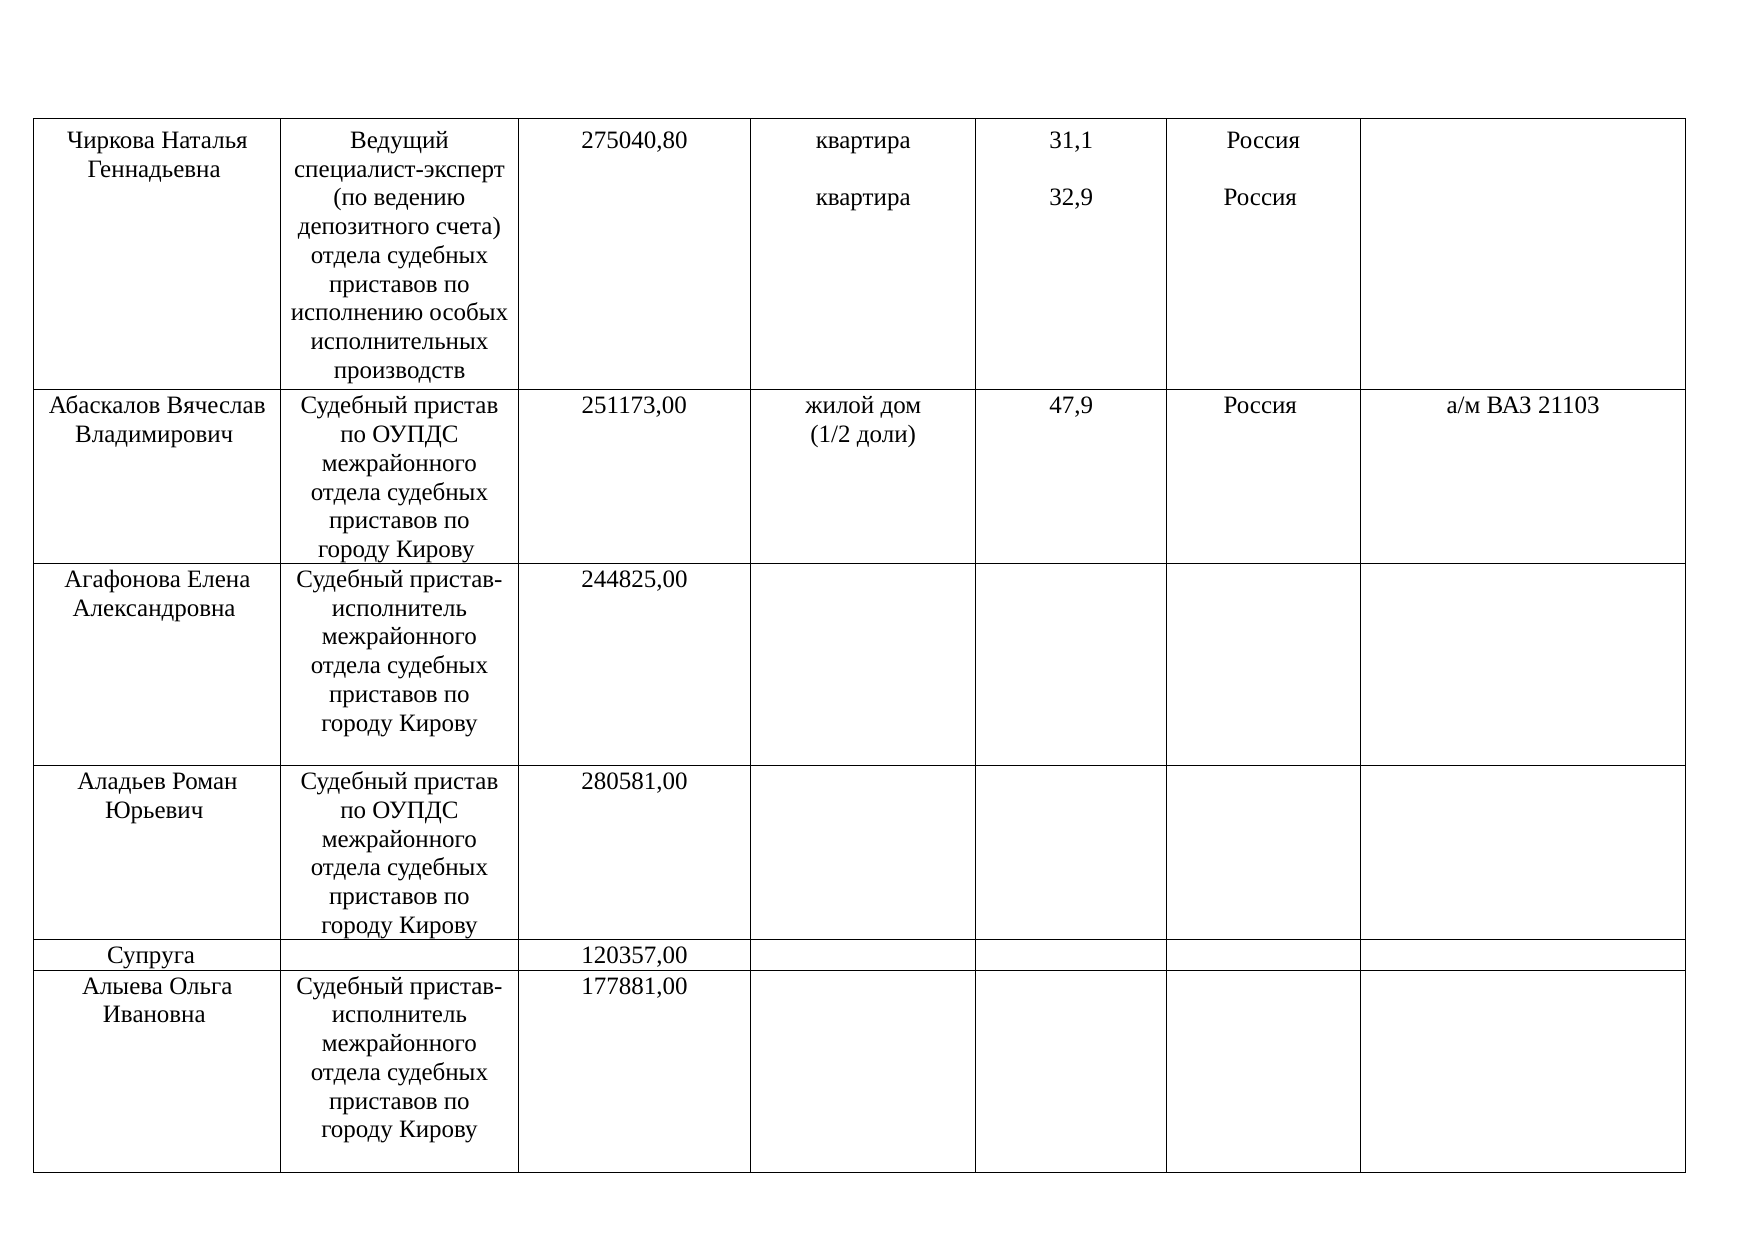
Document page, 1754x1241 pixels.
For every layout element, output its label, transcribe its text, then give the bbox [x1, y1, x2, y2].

table_cell 244825,00 [519, 564, 750, 765]
table_cell [976, 971, 1166, 1172]
table_cell квартира квартира [751, 119, 975, 389]
table_cell [281, 940, 518, 970]
table_cell [1361, 971, 1685, 1172]
table_cell Россия Россия [1167, 119, 1360, 389]
table_cell [29, 939, 33, 970]
table_cell [1167, 971, 1360, 1172]
table_cell Аладьев Роман Юрьевич [34, 766, 280, 939]
table_cell Судебный пристав по ОУПДС межрайонного отдела судебных приставов по городу Кирову [281, 766, 518, 939]
table_cell 177881,00 [519, 971, 750, 1172]
table_cell жилой дом (1/2 доли) [751, 390, 975, 563]
table_cell [29, 118, 33, 389]
table_cell [29, 765, 33, 939]
table_cell Судебный пристав по ОУПДС межрайонного отдела судебных приставов по городу Кирову [281, 390, 518, 563]
table_cell [976, 766, 1166, 939]
table_cell [1361, 766, 1685, 939]
table_cell [1167, 766, 1360, 939]
table_cell 251173,00 [519, 390, 750, 563]
table_cell Россия [1167, 390, 1360, 563]
table_cell [1361, 940, 1685, 970]
table_cell [976, 564, 1166, 765]
table_cell Чиркова Наталья Геннадьевна [34, 119, 280, 389]
table_cell Алыева Ольга Ивановна [34, 971, 280, 1172]
table_cell Ведущий специалист-эксперт (по ведению депозитного счета) отдела судебных приставов по исполнению особых исполнительных производств [281, 119, 518, 389]
table_cell [751, 564, 975, 765]
table_cell Абаскалов Вячеслав Владимирович [34, 390, 280, 563]
table_cell 120357,00 [519, 940, 750, 970]
table_cell [751, 940, 975, 970]
table_cell [976, 940, 1166, 970]
table_cell [1361, 119, 1685, 389]
table_cell [1167, 940, 1360, 970]
table_cell [29, 563, 33, 765]
table_cell Судебный пристав-исполнитель межрайонного отдела судебных приставов по городу Кирову [281, 564, 518, 765]
table_cell 280581,00 [519, 766, 750, 939]
table_cell Агафонова Елена Александровна [34, 564, 280, 765]
table_cell [29, 970, 33, 1172]
table_cell [751, 766, 975, 939]
table_cell а/м ВАЗ 21103 [1361, 390, 1685, 563]
table_cell [1361, 564, 1685, 765]
table_cell Судебный пристав-исполнитель межрайонного отдела судебных приставов по городу Кирову [281, 971, 518, 1172]
table_cell [751, 971, 975, 1172]
table_cell 275040,80 [519, 119, 750, 389]
table_cell Супруга [34, 940, 280, 970]
table_cell 47,9 [976, 390, 1166, 563]
table_cell [1167, 564, 1360, 765]
table_cell 31,1 32,9 [976, 119, 1166, 389]
table_cell [29, 389, 33, 563]
